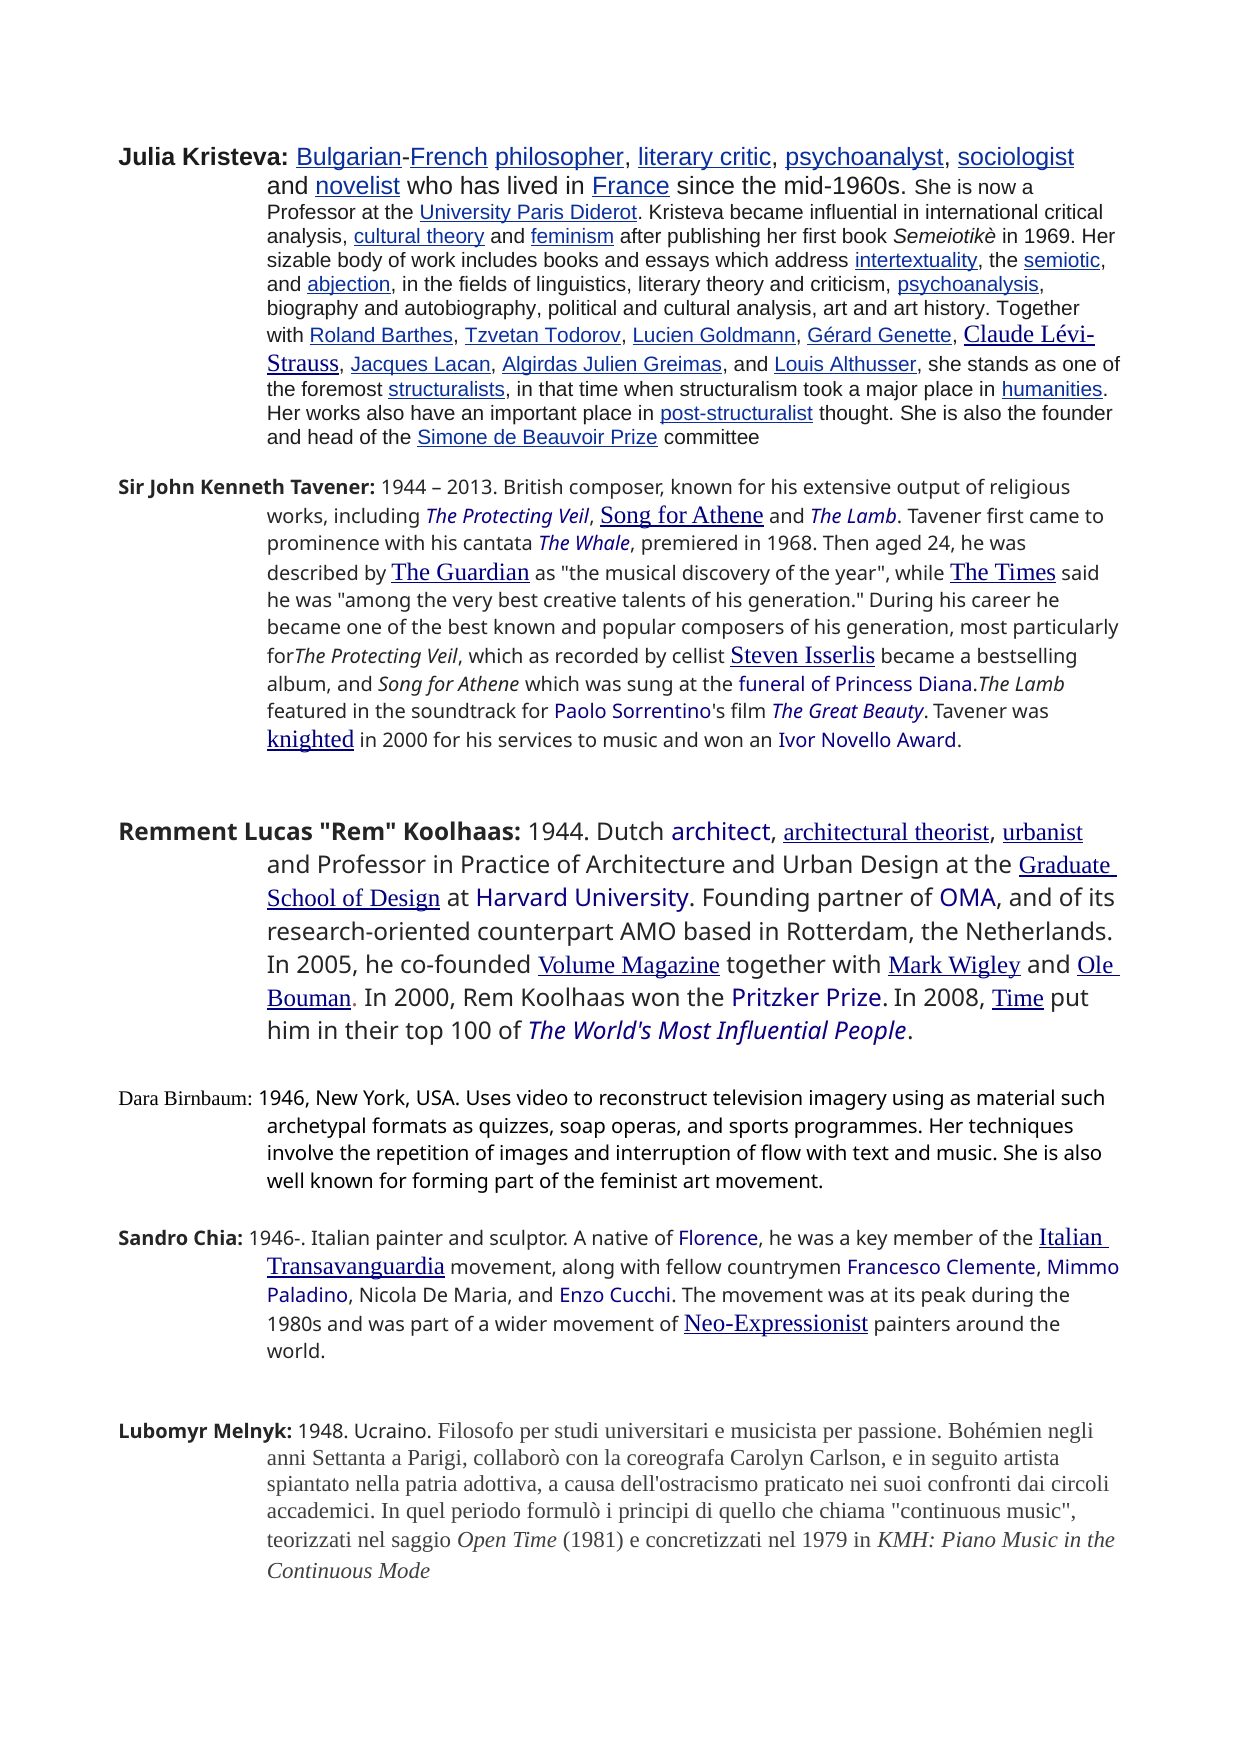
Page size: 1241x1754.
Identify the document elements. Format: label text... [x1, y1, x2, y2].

text Remment Lucas "Rem" Koolhaas: 1944. Dutch architect, architectural theorist, urbanist and Professor in Practice of Architecture and Urban Design at the Graduate School of Design at Harvard University. Founding partner of OMA, and of its research-oriented counterpart AMO based in Rotterdam, the Netherlands. In 2005, he co-founded Volume Magazine together with Mark Wigley and Ole Bouman. In 2000, Rem Koolhaas won the Pritzker Prize. In 2008, Time put him in their top 100 of The World's Most Influential People. [118, 814, 1122, 1047]
text Julia Kristeva: Bulgarian-French philosopher, literary critic, psychoanalyst, sociologist and novelist who has lived in France since the mid-1960s. She is now a Professor at the University Paris Diderot. Kristeva became influential in international critical analysis, cultural theory and feminism after publishing her first book Semeiotikè in 1969. Her sizable body of work includes books and essays which address intertextuality, the semiotic, and abjection, in the fields of linguistics, literary theory and criticism, psychoanalysis, biography and autobiography, political and cultural analysis, art and art history. Together with Roland Barthes, Tzvetan Todorov, Lucien Goldmann, Gérard Genette, Claude Lévi-Strauss, Jacques Lacan, Algirdas Julien Greimas, and Louis Althusser, she stands as one of the foremost structuralists, in that time when structuralism took a major place in humanities. Her works also have an important place in post-structuralist thought. She is also the founder and head of the Simone de Beauvoir Prize committee [118, 142, 1122, 449]
text Lubomyr Melnyk: 1948. Ucraino. Filosofo per studi universitari e musicista per passione. Bohémien negli anni Settanta a Parigi, collaborò con la coreografa Carolyn Carlson, e in seguito artista spiantato nella patria adottiva, a causa dell'ostracismo praticato nei suoi confronti dai circoli accademici. In quel periodo formulò i principi di quello che chiama "continuous music", teorizzati nel saggio Open Time (1981) e concretizzati nel 1979 in KMH: Piano Music in the Continuous Mode [118, 1417, 1122, 1586]
text Dara Birnbaum: 1946, New York, USA. Uses video to reconstruct television imagery using as material such archetypal formats as quizzes, soap operas, and sports programmes. Her techniques involve the repetition of images and interruption of flow with text and music. She is also well known for forming part of the feminist art movement. [118, 1083, 1122, 1194]
text Sandro Chia: 1946-. Italian painter and sculptor. A native of Florence, he was a key member of the Italian Transavanguardia movement, along with fellow countrymen Francesco Clemente, Mimmo Paladino, Nicola De Maria, and Enzo Cucchi. The movement was at its peak during the 1980s and was part of a wider movement of Neo-Expressionist painters around the world. [118, 1222, 1122, 1364]
text Sir John Kenneth Tavener: 1944 – 2013. British composer, known for his extensive output of religious works, including The Protecting Veil, Song for Athene and The Lamb. Tavener first came to prominence with his cantata The Whale, premiered in 1968. Then aged 24, he was described by The Guardian as "the musical discovery of the year", while The Times said he was "among the very best creative talents of his generation." During his career he became one of the best known and popular composers of his generation, most particularly forThe Protecting Veil, which as recorded by cellist Steven Isserlis became a bestselling album, and Song for Athene which was sung at the funeral of Princess Diana.The Lamb featured in the soundtrack for Paolo Sorrentino's film The Great Beauty. Tavener was knighted in 2000 for his services to music and won an Ivor Novello Award. [118, 473, 1122, 754]
